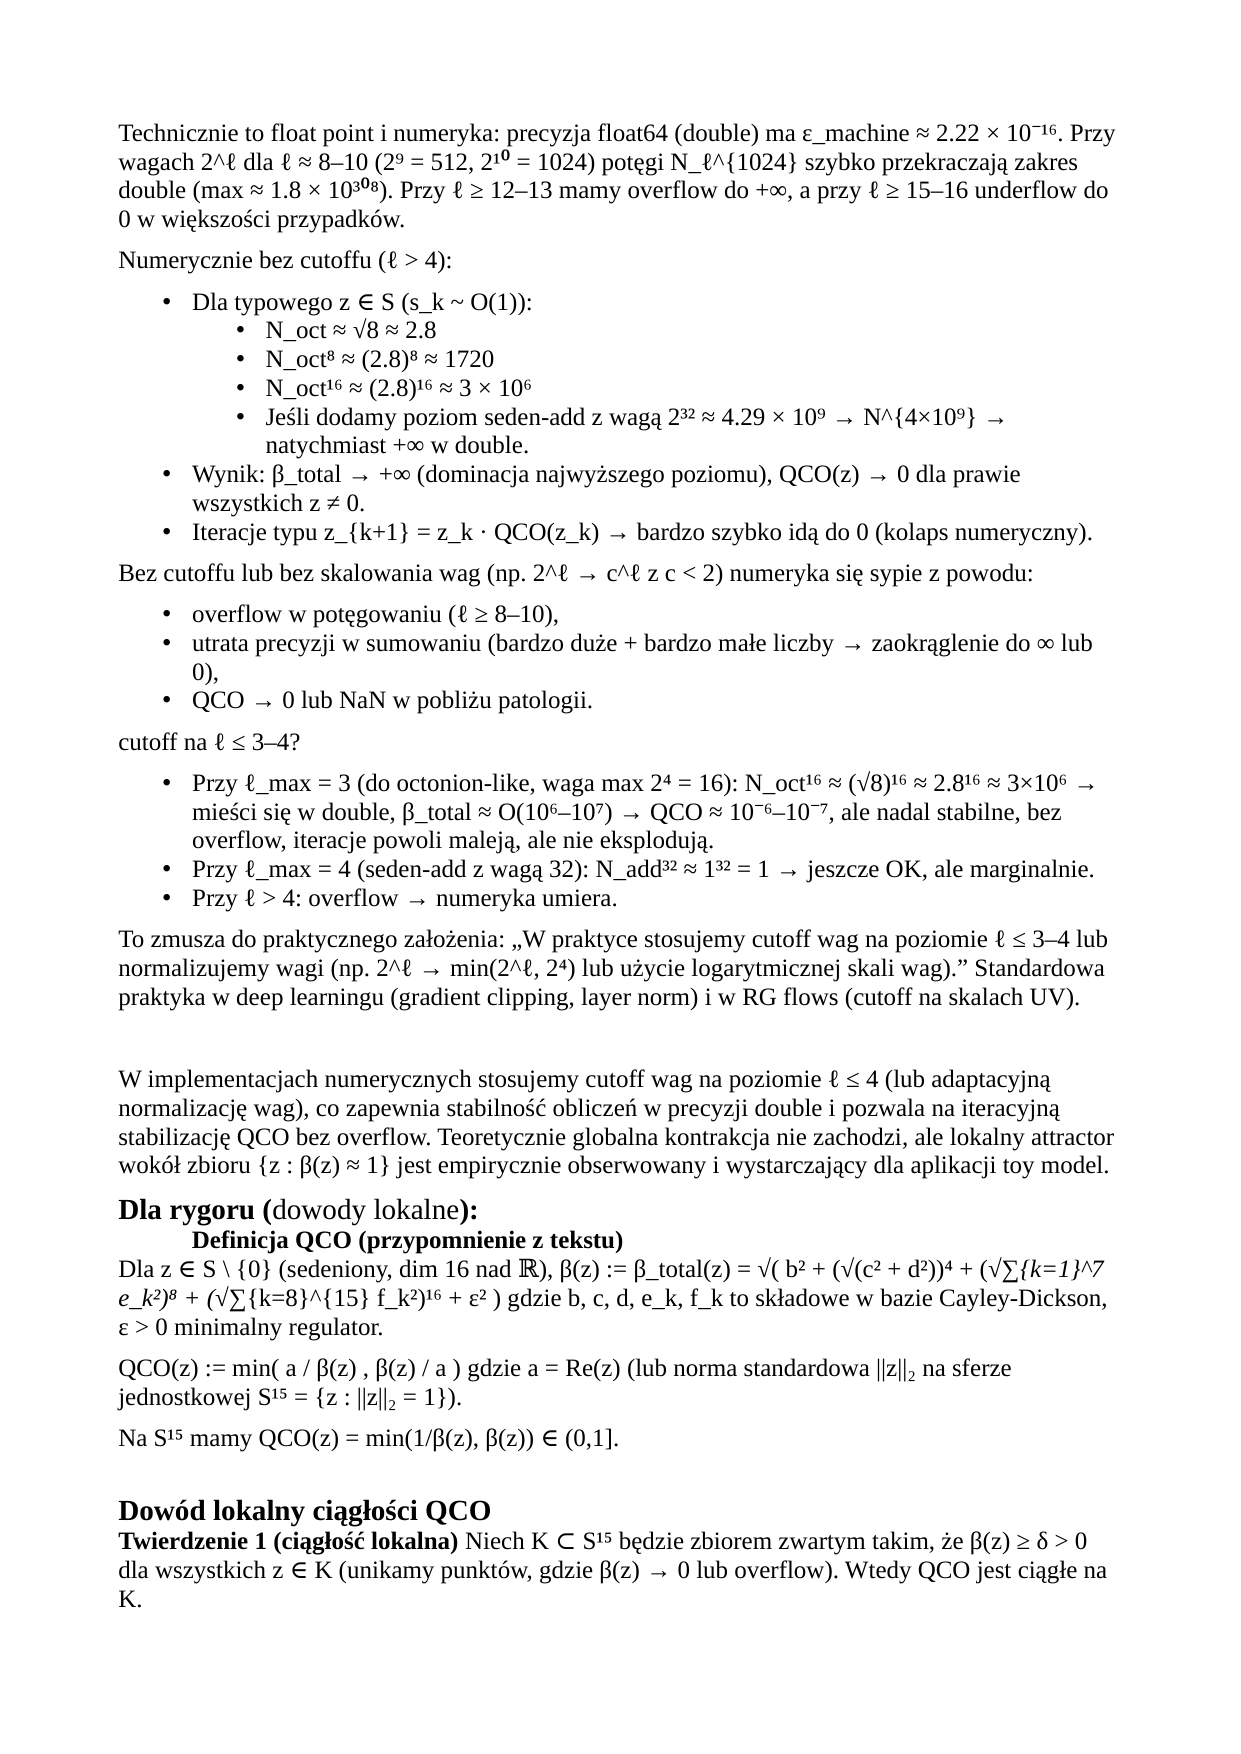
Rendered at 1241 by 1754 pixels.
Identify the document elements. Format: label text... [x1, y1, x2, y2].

subtitle Dowód lokalny ciągłości QCO [118, 1493, 1122, 1526]
text Na S¹⁵ mamy QCO(z) = min(1/β(z), β(z)) ∈ (0,1]. [118, 1423, 1122, 1452]
list Iteracje typu z_{k+1} = z_k · QCO(z_k) → bardzo szybko idą do 0 (kolaps numeryczny). [162, 517, 1122, 546]
text Twierdzenie 1 (ciągłość lokalna) Niech K ⊂ S¹⁵ będzie zbiorem zwartym takim, że β(z) ≥ δ > 0 dla wszystkich z ∈ K (unikamy punktów, gdzie β(z) → 0 lub overflow). Wtedy QCO jest ciągłe na K. [118, 1526, 1122, 1613]
list Przy ℓ_max = 3 (do octonion-like, waga max 2⁴ = 16): N_oct¹⁶ ≈ (√8)¹⁶ ≈ 2.8¹⁶ ≈ 3×10⁶ → mieści się w double, β_total ≈ O(10⁶–10⁷) → QCO ≈ 10⁻⁶–10⁻⁷, ale nadal stabilne, bez overflow, iteracje powoli maleją, ale nie eksplodują. [162, 768, 1122, 854]
list overflow w potęgowaniu (ℓ ≥ 8–10), [162, 599, 1122, 628]
list Jeśli dodamy poziom seden-add z wagą 2³² ≈ 4.29 × 10⁹ → N^{4×10⁹} → natychmiast +∞ w double. [236, 402, 1122, 459]
list Wynik: β_total → +∞ (dominacja najwyższego poziomu), QCO(z) → 0 dla prawie wszystkich z ≠ 0. [162, 459, 1122, 517]
list Dla typowego z ∈ S (s_k ~ O(1)): [162, 287, 1122, 316]
text cutoff na ℓ ≤ 3–4? [118, 727, 1122, 756]
list Przy ℓ_max = 4 (seden-add z wagą 32): N_add³² ≈ 1³² = 1 → jeszcze OK, ale marginalnie. [162, 854, 1122, 883]
text Dla z ∈ S \ {0} (sedeniony, dim 16 nad ℝ), β(z) := β_total(z) = √( b² + (√(c² + d²))⁴ + (√∑{k=1}^7 e_k²)⁸ + (√∑{k=8}^{15} f_k²)¹⁶ + ε² ) gdzie b, c, d, e_k, f_k to składowe w bazie Cayley-Dickson, ε > 0 minimalny regulator. [118, 1254, 1122, 1340]
text Numerycznie bez cutoffu (ℓ > 4): [118, 246, 1122, 274]
text Dla rygoru (dowody lokalne): [118, 1192, 1122, 1225]
list Przy ℓ > 4: overflow → numeryka umiera. [162, 883, 1122, 912]
text To zmusza do praktycznego założenia: „W praktyce stosujemy cutoff wag na poziomie ℓ ≤ 3–4 lub normalizujemy wagi (np. 2^ℓ → min(2^ℓ, 2⁴) lub użycie logarytmicznej skali wag).” Standardowa praktyka w deep learningu (gradient clipping, layer norm) i w RG flows (cutoff na skalach UV). [118, 924, 1122, 1011]
list N_oct⁸ ≈ (2.8)⁸ ≈ 1720 [236, 344, 1122, 373]
list N_oct¹⁶ ≈ (2.8)¹⁶ ≈ 3 × 10⁶ [236, 373, 1122, 402]
list N_oct ≈ √8 ≈ 2.8 [236, 316, 1122, 344]
text QCO(z) := min( a / β(z) , β(z) / a ) gdzie a = Re(z) (lub norma standardowa ||z||₂ na sferze jednostkowej S¹⁵ = {z : ||z||₂ = 1}). [118, 1353, 1122, 1410]
list QCO → 0 lub NaN w pobliżu patologii. [162, 686, 1122, 714]
text Technicznie to float point i numeryka: precyzja float64 (double) ma ε_machine ≈ 2.22 × 10⁻¹⁶. Przy wagach 2^ℓ dla ℓ ≈ 8–10 (2⁹ = 512, 2¹⁰ = 1024) potęgi N_ℓ^{1024} szybko przekraczają zakres double (max ≈ 1.8 × 10³⁰⁸). Przy ℓ ≥ 12–13 mamy overflow do +∞, a przy ℓ ≥ 15–16 underflow do 0 w większości przypadków. [118, 118, 1122, 233]
text W implementacjach numerycznych stosujemy cutoff wag na poziomie ℓ ≤ 4 (lub adaptacyjną normalizację wag), co zapewnia stabilność obliczeń w precyzji double i pozwala na iteracyjną stabilizację QCO bez overflow. Teoretycznie globalna kontrakcja nie zachodzi, ale lokalny attractor wokół zbioru {z : β(z) ≈ 1} jest empirycznie obserwowany i wystarczający dla aplikacji toy model. [118, 1064, 1122, 1179]
list utrata precyzji w sumowaniu (bardzo duże + bardzo małe liczby → zaokrąglenie do ∞ lub 0), [162, 628, 1122, 686]
subtitle Definicja QCO (przypomnienie z tekstu) [118, 1225, 1122, 1254]
text Bez cutoffu lub bez skalowania wag (np. 2^ℓ → c^ℓ z c < 2) numeryka się sypie z powodu: [118, 558, 1122, 587]
